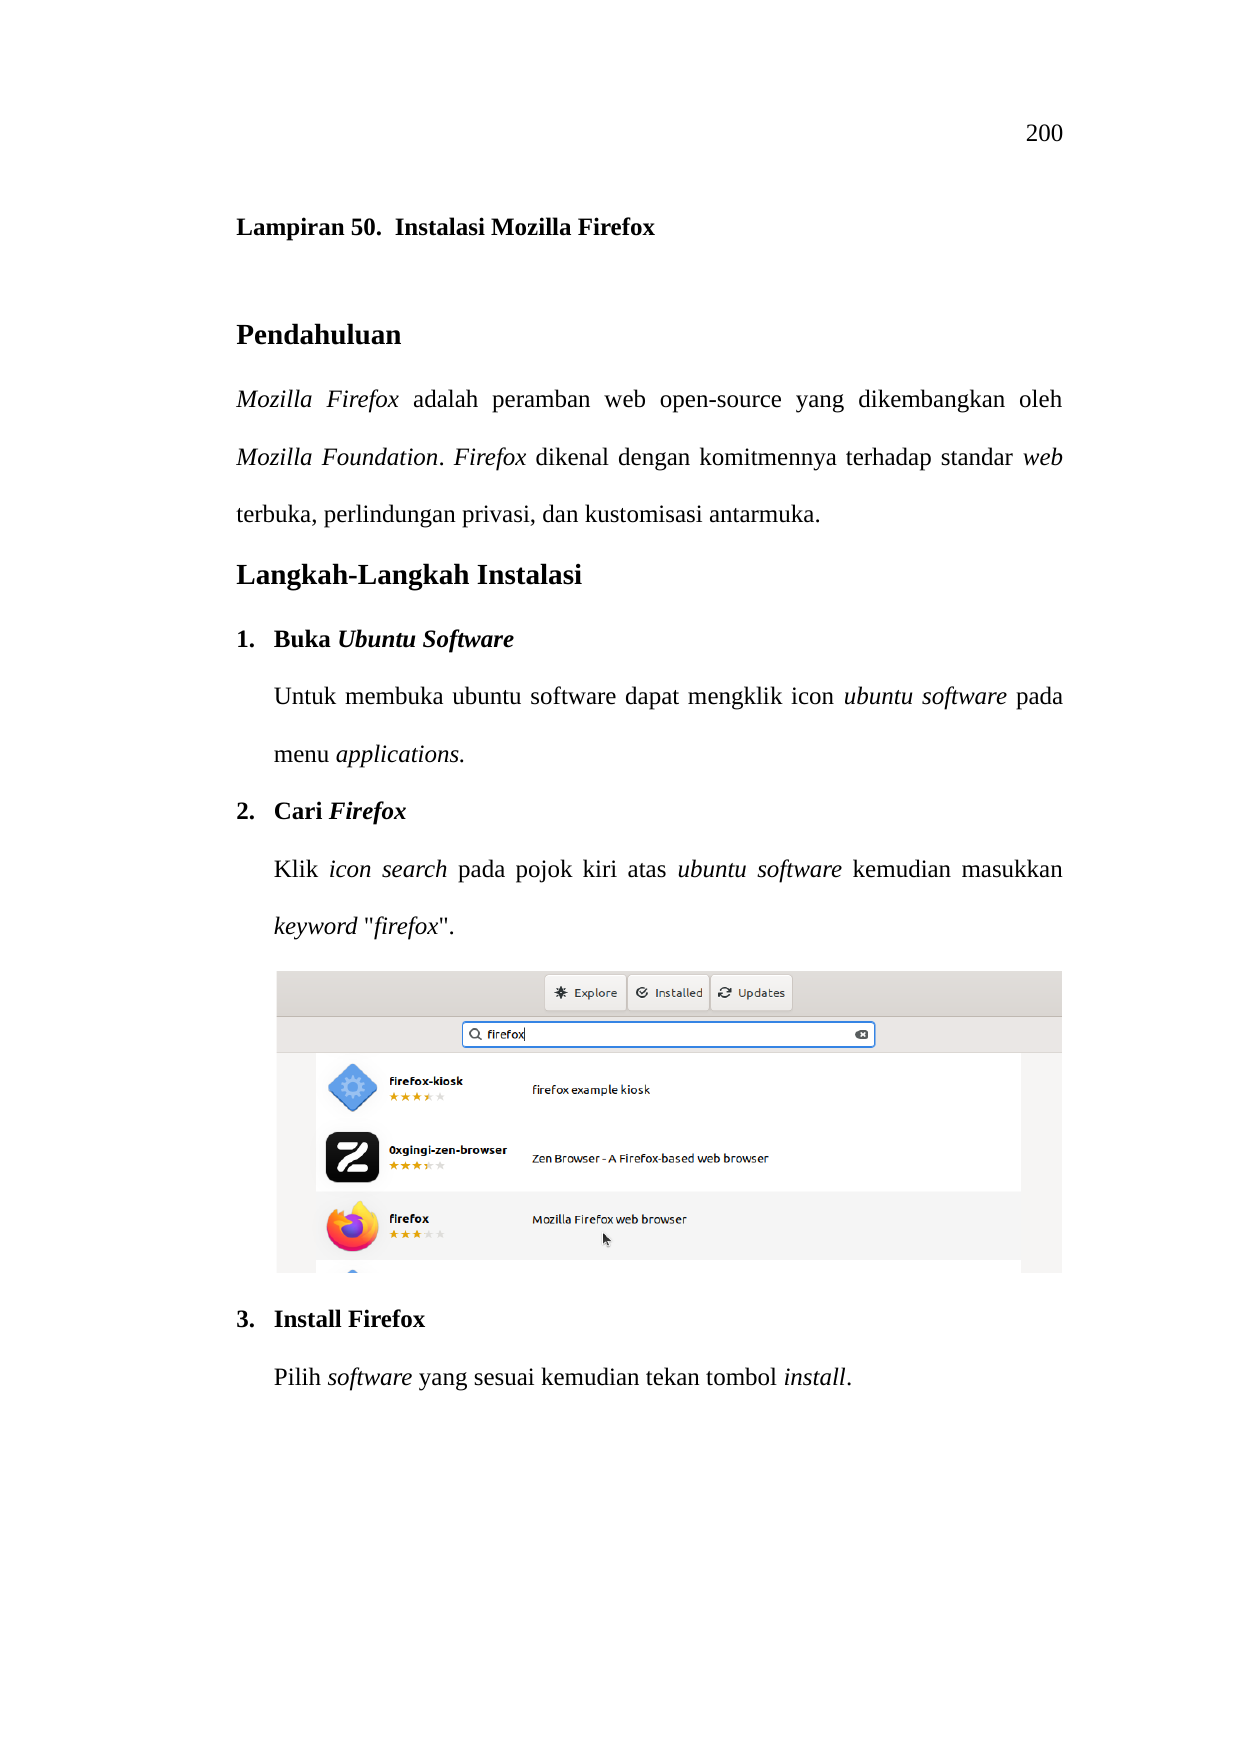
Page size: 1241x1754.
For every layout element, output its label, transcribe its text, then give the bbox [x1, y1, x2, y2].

picture [276, 971, 1062, 1273]
list Pilih software yang sesuai kemudian tekan tombol install. [236, 1362, 1063, 1391]
list Install Firefox [236, 1304, 1063, 1333]
text Langkah-Langkah Instalasi [236, 557, 1063, 590]
list Buka Ubuntu Software [236, 624, 1063, 653]
text Pendahuluan [236, 317, 1063, 351]
list Klik icon search pada pojok kiri atas ubuntu software kemudian masukkan keyword "firefox". [236, 854, 1063, 940]
list Untuk membuka ubuntu software dapat mengklik icon ubuntu software pada menu applications. [236, 681, 1063, 768]
text Mozilla Firefox adalah peramban web open-source yang dikembangkan oleh Mozilla Foundation. Firefox dikenal dengan komitmennya terhadap standar web terbuka, perlindungan privasi, dan kustomisasi antarmuka. [236, 384, 1063, 528]
list Cari Firefox [236, 796, 1063, 825]
list Instalasi Mozilla Firefox [236, 212, 1063, 241]
